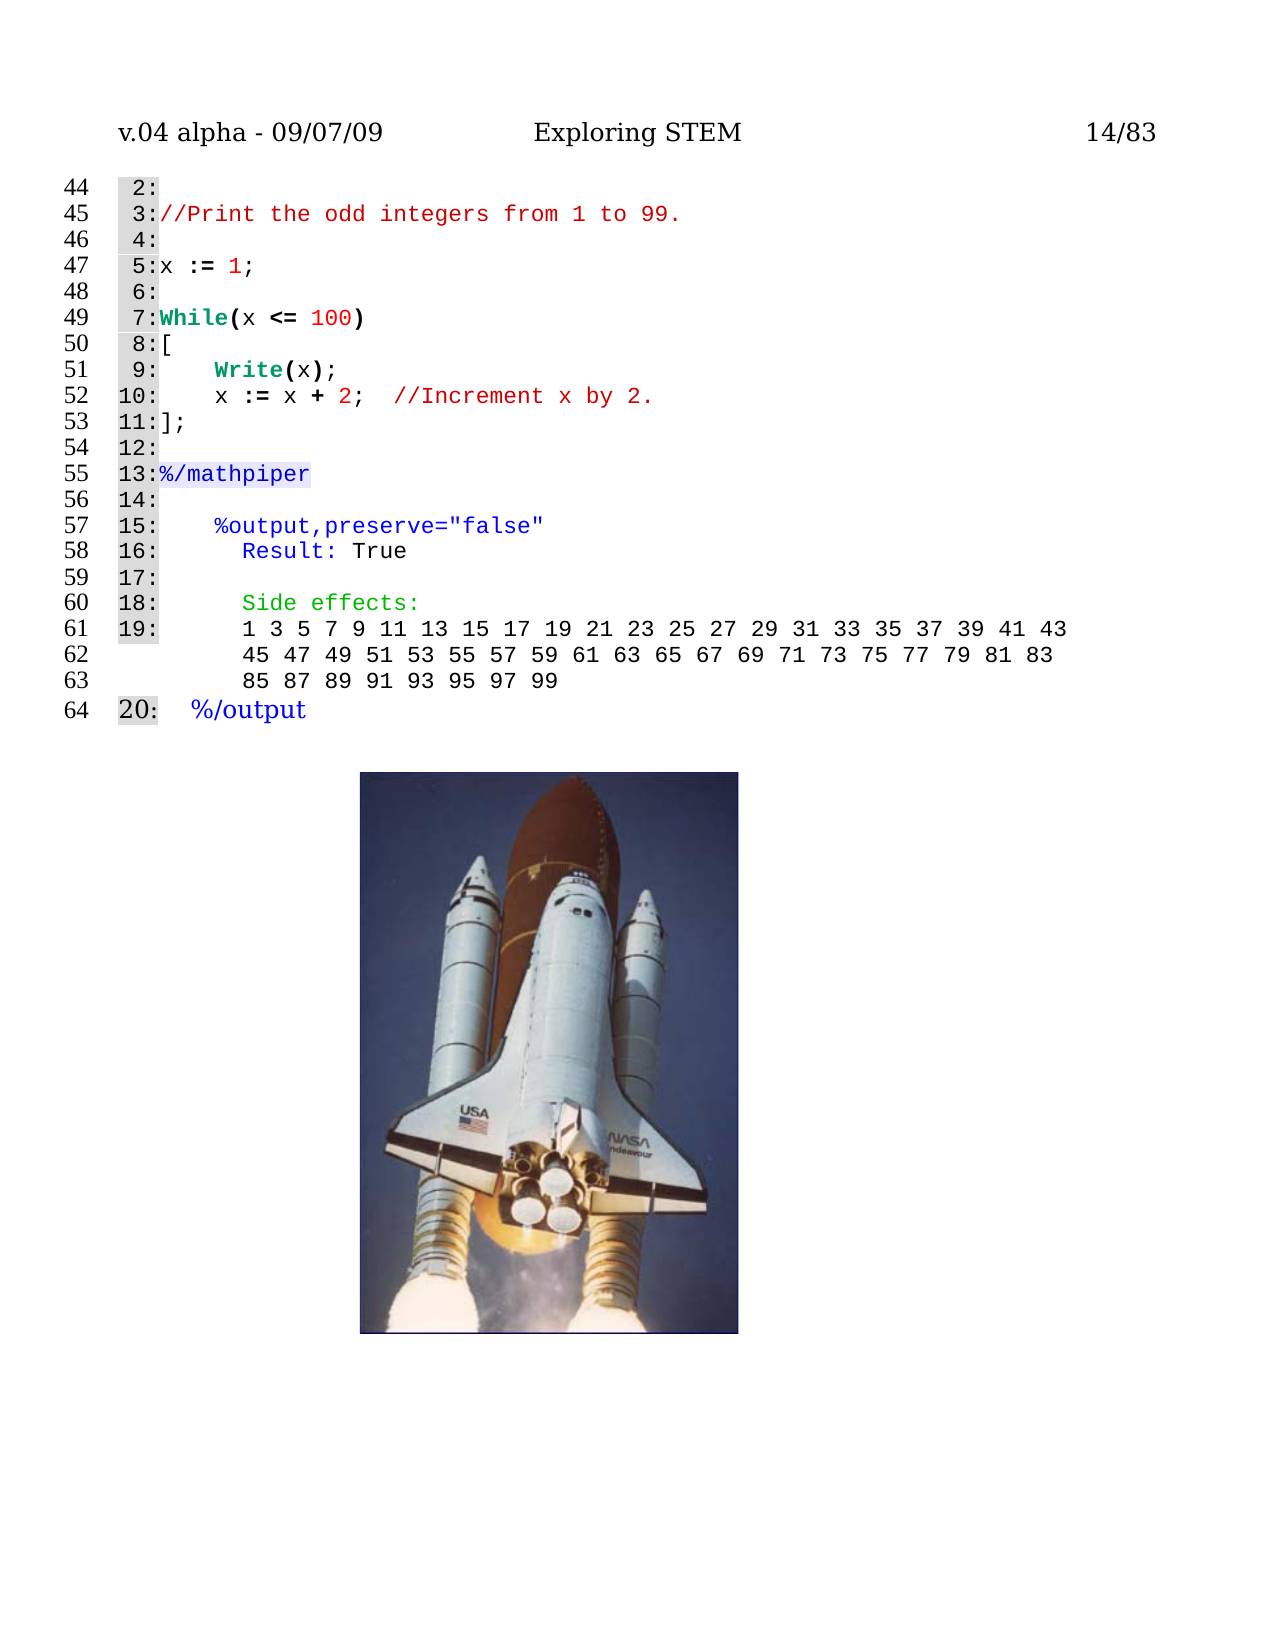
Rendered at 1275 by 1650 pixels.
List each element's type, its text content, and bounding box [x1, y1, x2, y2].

text 3://Print the odd integers from 1 to 99. [118, 203, 1157, 229]
text 8:[ [118, 332, 1157, 358]
text 11:]; [118, 410, 1157, 436]
text 16: Result: True [118, 540, 1157, 566]
text 17: [118, 566, 1157, 592]
text 45 47 49 51 53 55 57 59 61 63 65 67 69 71 73 75 77 79 81 83 [118, 644, 1157, 669]
text 18: Side effects: [118, 592, 1157, 618]
text 9: Write(x); [118, 358, 1157, 384]
text 7:While(x <= 100) [118, 306, 1157, 332]
text 19: 1 3 5 7 9 11 13 15 17 19 21 23 25 27 29 31 33 35 37 39 41 43 [118, 618, 1157, 644]
text 13:%/mathpiper [118, 462, 1157, 488]
text 20: %/output [118, 696, 1157, 725]
text 10: x := x + 2; //Increment x by 2. [118, 384, 1157, 410]
text 5:x := 1; [118, 254, 1157, 281]
text 85 87 89 91 93 95 97 99 [118, 669, 1157, 696]
text 4: [118, 229, 1157, 254]
text 12: [118, 436, 1157, 462]
text 6: [118, 281, 1157, 306]
picture [359, 772, 739, 1334]
text 14: [118, 488, 1157, 514]
text 2: [118, 177, 1157, 203]
text 15: %output,preserve="false" [118, 514, 1157, 540]
